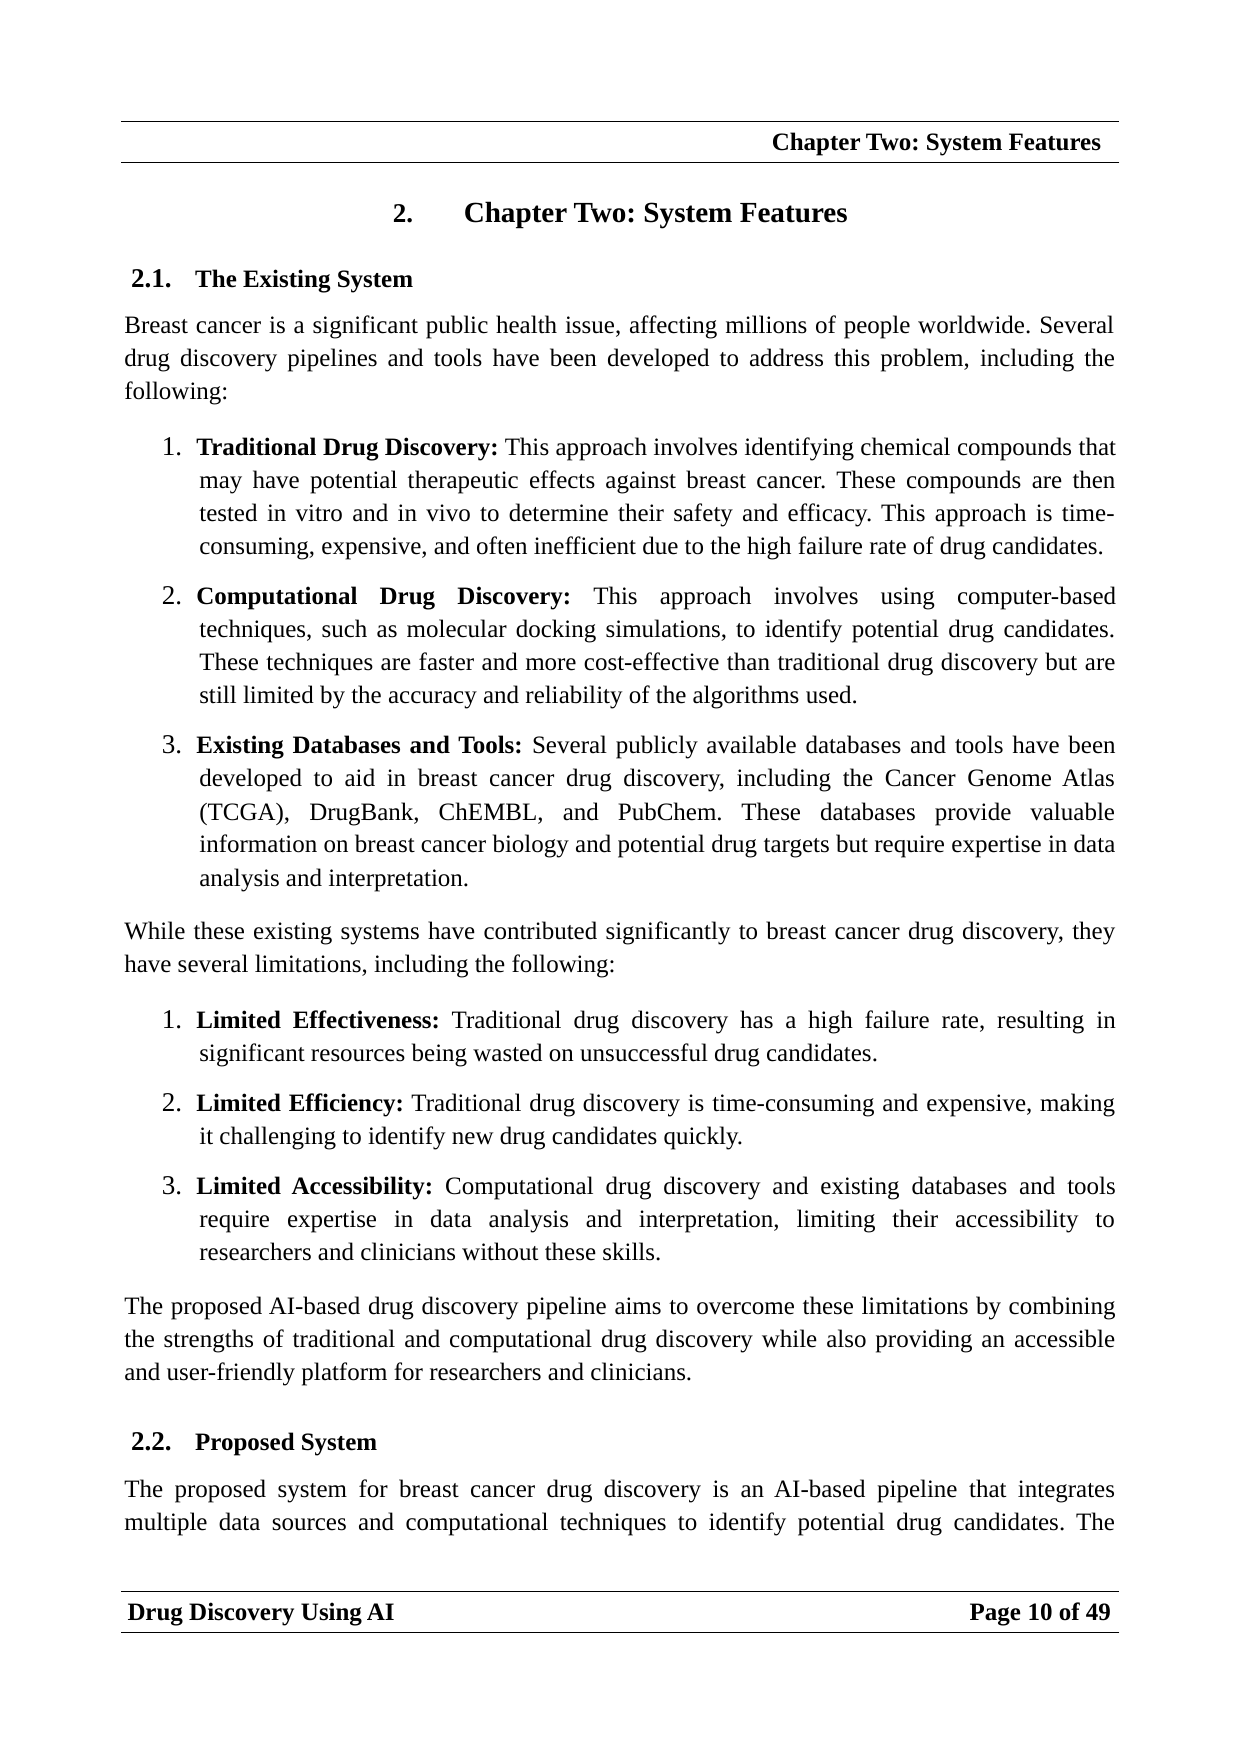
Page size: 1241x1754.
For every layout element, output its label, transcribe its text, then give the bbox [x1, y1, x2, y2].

list Computational Drug Discovery: This approach involves using computer-based techniques, such as molecular docking simulations, to identify potential drug candidates. These techniques are faster and more cost-effective than traditional drug discovery but are still limited by the accuracy and reliability of the algorithms used. [159, 576, 1119, 709]
list Limited Efficiency: Traditional drug discovery is time-consuming and expensive, making it challenging to identify new drug candidates quickly. [159, 1083, 1119, 1150]
subtitle Proposed System [121, 1422, 1119, 1457]
text The proposed AI-based drug discovery pipeline aims to overcome these limitations by combining the strengths of traditional and computational drug discovery while also providing an accessible and user-friendly platform for researchers and clinicians. [121, 1288, 1119, 1386]
subtitle Chapter Two: System Features [121, 192, 1119, 229]
list Limited Effectiveness: Traditional drug discovery has a high failure rate, resulting in significant resources being wasted on unsuccessful drug candidates. [159, 1000, 1119, 1067]
list Limited Accessibility: Computational drug discovery and existing databases and tools require expertise in data analysis and interpretation, limiting their accessibility to researchers and clinicians without these skills. [159, 1166, 1119, 1269]
text Breast cancer is a significant public health issue, affecting millions of people worldwide. Several drug discovery pipelines and tools have been developed to address this problem, including the following: [121, 307, 1119, 408]
subtitle The Existing System [121, 259, 1119, 293]
list Traditional Drug Discovery: This approach involves identifying chemical compounds that may have potential therapeutic effects against breast cancer. These compounds are then tested in vitro and in vivo to determine their safety and efficacy. This approach is time-consuming, expensive, and often inefficient due to the high failure rate of drug candidates. [159, 427, 1119, 560]
text While these existing systems have contributed significantly to breast cancer drug discovery, they have several limitations, including the following: [121, 913, 1119, 981]
list Existing Databases and Tools: Several publicly available databases and tools have been developed to aid in breast cancer drug discovery, including the Cancer Genome Atlas (TCGA), DrugBank, ChEMBL, and PubChem. These databases provide valuable information on breast cancer biology and potential drug targets but require expertise in data analysis and interpretation. [159, 725, 1119, 894]
text The proposed system for breast cancer drug discovery is an AI-based pipeline that integrates multiple data sources and computational techniques to identify potential drug candidates. The [121, 1471, 1119, 1538]
